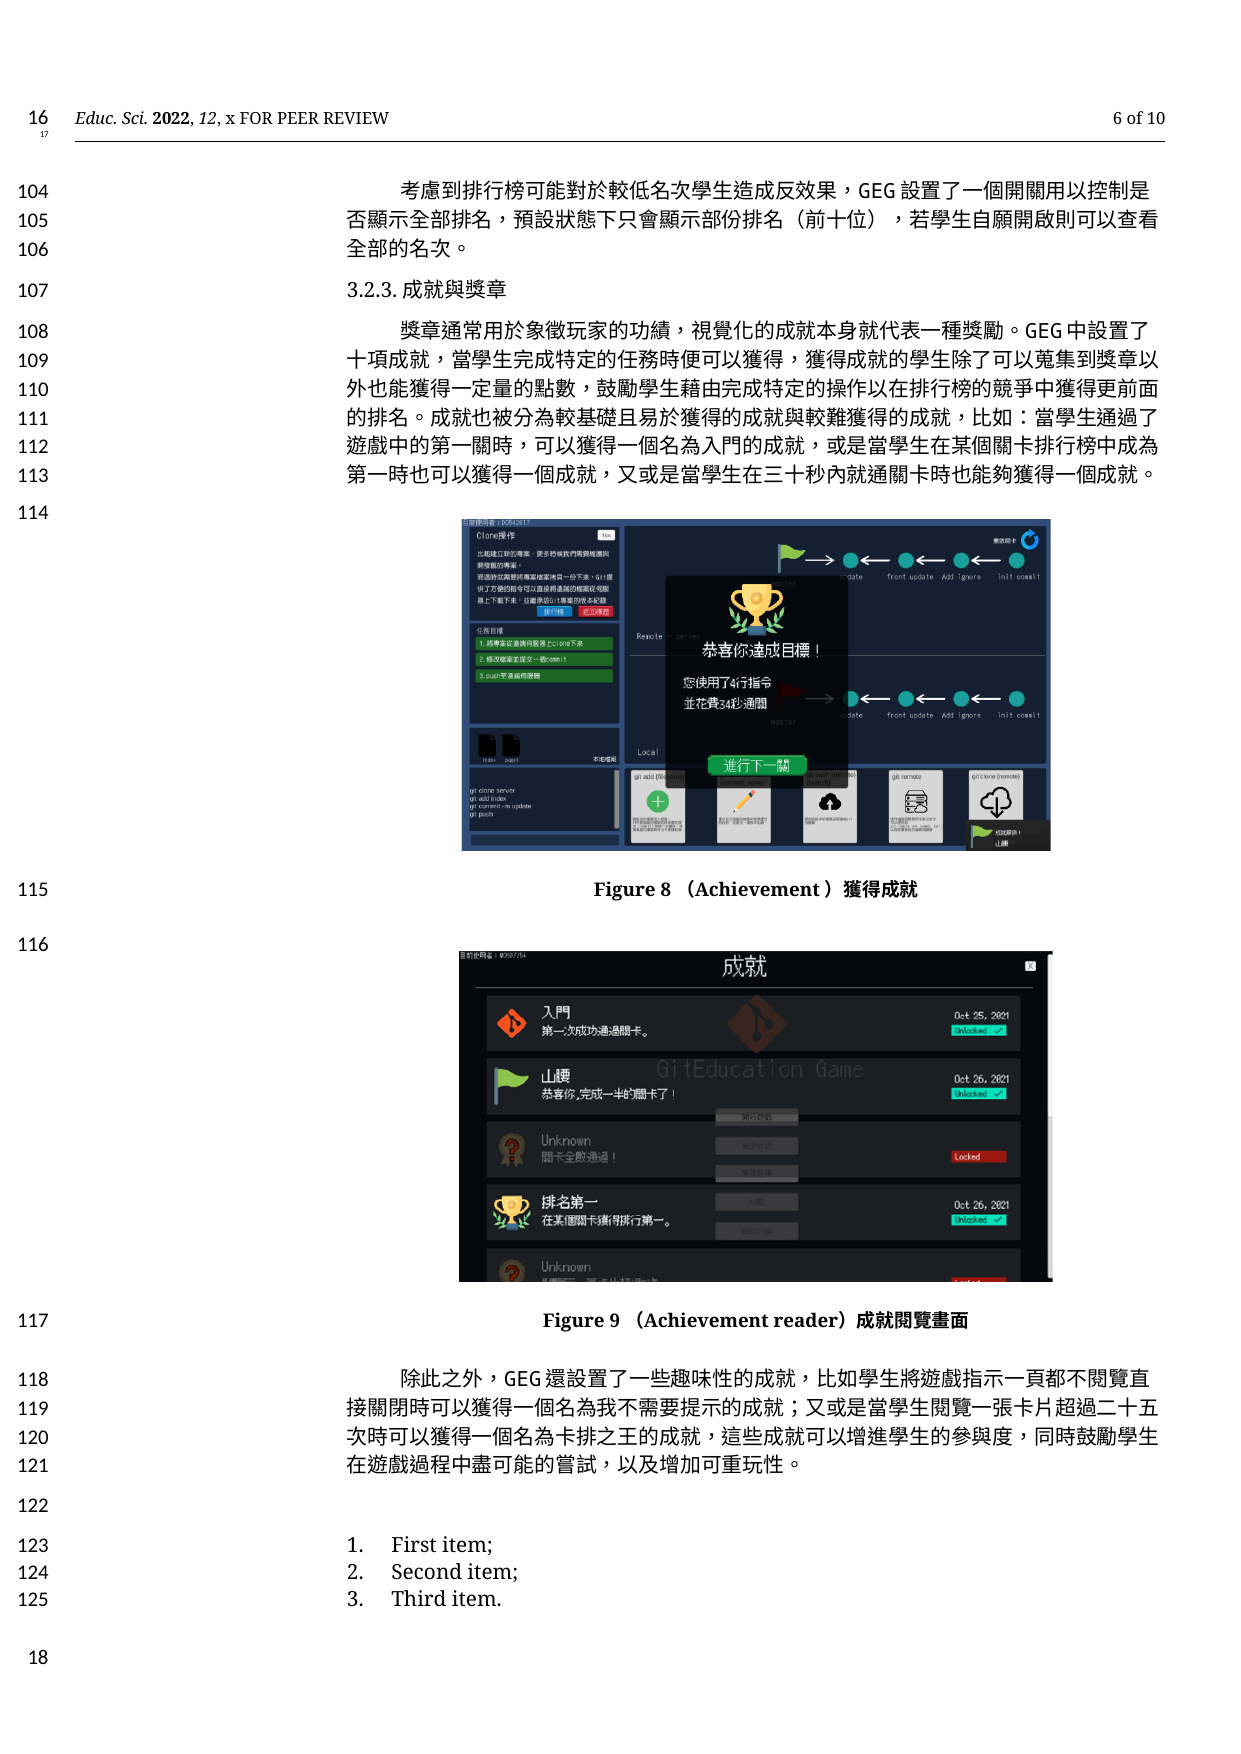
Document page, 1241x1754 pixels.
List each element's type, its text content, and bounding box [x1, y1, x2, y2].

subtitle 除此之外，GEG還設置了一些趣味性的成就，比如學生將遊戲指示一頁都不閱覽直接關閉時可以獲得一個名為我不需要提示的成就；又或是當學生閱覽一張卡片超過二十五次時可以獲得一個名為卡排之王的成就，這些成就可以增進學生的參與度，同時鼓勵學生在遊戲過程中盡可能的嘗試，以及增加可重玩性。 [347, 1364, 1165, 1479]
text Figure 8 （Achievement ）獲得成就 [347, 875, 1165, 901]
list Third item. [347, 1585, 1165, 1612]
text Figure 9 （Achievement reader）成就閱覽畫面 [347, 1307, 1165, 1333]
list First item; [347, 1531, 1165, 1558]
subtitle 3.2.3. 成就與獎章 [347, 275, 1165, 303]
list Second item; [347, 1558, 1165, 1585]
subtitle 考慮到排行榜可能對於較低名次學生造成反效果，GEG設置了一個開關用以控制是否顯示全部排名，預設狀態下只會顯示部份排名（前十位），若學生自願開啟則可以查看全部的名次。 [347, 176, 1165, 262]
subtitle 獎章通常用於象徵玩家的功績，視覺化的成就本身就代表一種獎勵。GEG中設置了十項成就，當學生完成特定的任務時便可以獲得，獲得成就的學生除了可以蒐集到獎章以外也能獲得一定量的點數，鼓勵學生藉由完成特定的操作以在排行榜的競爭中獲得更前面的排名。成就也被分為較基礎且易於獲得的成就與較難獲得的成就，比如：當學生通過了遊戲中的第一關時，可以獲得一個名為入門的成就，或是當學生在某個關卡排行榜中成為第一時也可以獲得一個成就，又或是當學生在三十秒內就通關卡時也能夠獲得一個成就。 [347, 316, 1165, 488]
